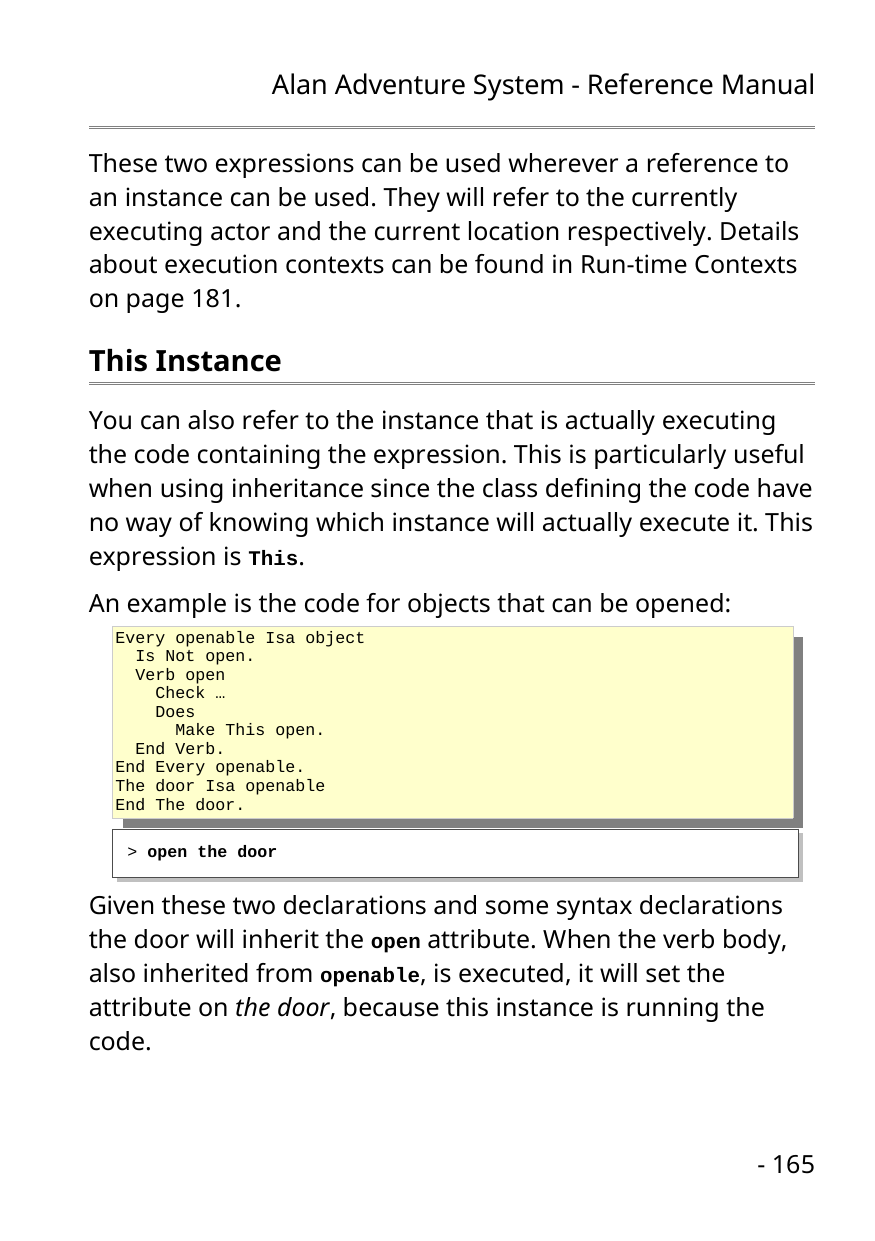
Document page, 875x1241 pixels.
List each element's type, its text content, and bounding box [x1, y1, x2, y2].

text Given these two declarations and some syntax declarations the door will inherit the open attribute. When the verb body, also inherited from openable, is executed, it will set the attribute on the door, because this instance is running the code. [88, 888, 815, 1058]
text You can also refer to the instance that is actually executing the code containing the expression. This is particularly useful when using inheritance since the class defining the code have no way of knowing which instance will actually execute it. This expression is This. [88, 403, 815, 573]
text An example is the code for objects that can be opened: [88, 586, 815, 620]
subtitle This Instance [88, 341, 815, 384]
text Every openable Isa object Is Not open. Verb open Check … Does Make This open. End Verb. End Every openable. [113, 627, 793, 775]
text The door Isa openable End The door. [113, 775, 793, 818]
text These two expressions can be used wherever a reference to an instance can be used. They will refer to the currently executing actor and the current location respectively. Details about execution contexts can be found in Run-time Contexts on page 142. [88, 146, 815, 315]
text > open the door [113, 830, 798, 877]
